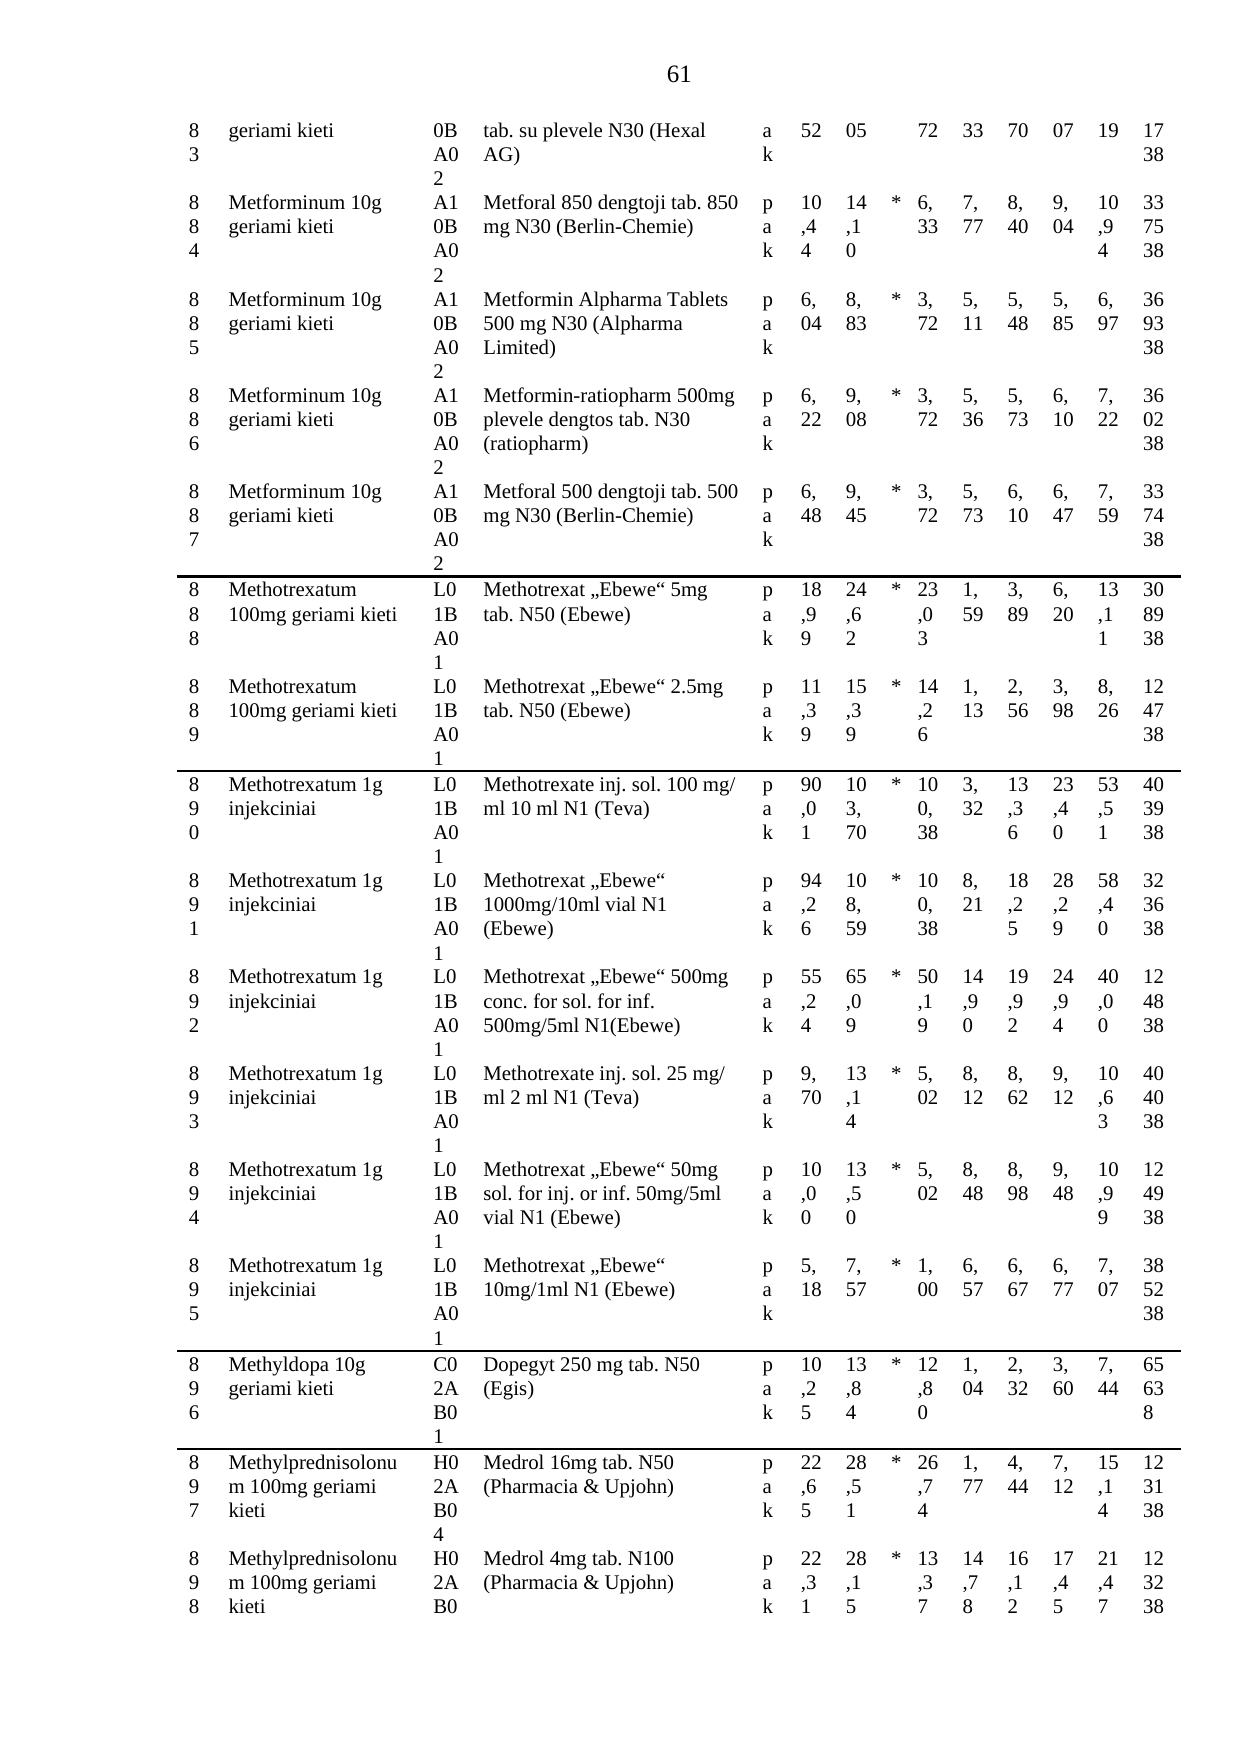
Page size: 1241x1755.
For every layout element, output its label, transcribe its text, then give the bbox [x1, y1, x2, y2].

table_cell H02AB0 [422, 1546, 472, 1618]
table_cell 1738 [1132, 118, 1181, 190]
table_cell 3,72 [906, 479, 951, 575]
table_cell 9,12 [1041, 1061, 1086, 1157]
table_cell Methotrexate inj. sol. 25 mg/ ml 2 ml N1 (Teva) [472, 1061, 751, 1157]
table_cell Methotrexate inj. sol. 100 mg/ ml 10 ml N1 (Teva) [472, 772, 751, 868]
table_cell 890 [177, 772, 217, 868]
table_cell L01BA01 [422, 1253, 472, 1349]
table_cell 6,48 [789, 479, 834, 575]
table_cell 893 [177, 1061, 217, 1157]
table_cell 8,26 [1086, 674, 1132, 770]
table_cell 337438 [1132, 479, 1181, 575]
table_cell 23,40 [1041, 772, 1086, 868]
table_cell 13,37 [906, 1546, 951, 1618]
table_cell 6,67 [996, 1253, 1041, 1349]
table_cell 5,36 [951, 383, 996, 479]
table_cell pak [751, 287, 789, 383]
table_cell Dopegyt 250 mg tab. N50 (Egis) [472, 1352, 751, 1448]
table_cell 6,04 [789, 287, 834, 383]
table_cell Methotrexat „Ebewe“ 500mg conc. for sol. for inf. 500mg/5ml N1(Ebewe) [472, 965, 751, 1061]
table_cell pak [751, 965, 789, 1061]
table_cell 07 [1041, 118, 1086, 190]
table_cell 21,47 [1086, 1546, 1132, 1618]
table_cell 5,18 [789, 1253, 834, 1349]
table_cell 385238 [1132, 1253, 1181, 1349]
table_cell 1,13 [951, 674, 996, 770]
table_cell [880, 118, 906, 190]
table_cell 11,39 [789, 674, 834, 770]
table_cell 898 [177, 1546, 217, 1618]
table_cell pak [751, 190, 789, 287]
table_cell 8,62 [996, 1061, 1041, 1157]
table_cell 65638 [1132, 1352, 1181, 1448]
table_cell 10,00 [789, 1157, 834, 1253]
table_cell Methotrexatum 1g injekciniai [217, 772, 422, 868]
table_cell 7,59 [1086, 479, 1132, 575]
table_cell 6,97 [1086, 287, 1132, 383]
table_cell 7,77 [951, 190, 996, 287]
table_cell 103,70 [834, 772, 879, 868]
table_cell 9,70 [789, 1061, 834, 1157]
table_cell pak [751, 1253, 789, 1349]
table_cell * [880, 383, 906, 479]
table_cell 58,40 [1086, 868, 1132, 964]
table_cell 892 [177, 965, 217, 1061]
table_cell 53,51 [1086, 772, 1132, 868]
table_cell * [880, 772, 906, 868]
table_cell 6,47 [1041, 479, 1086, 575]
table_cell Methotrexatum 100mg geriami kieti [217, 578, 422, 674]
table_cell 6,22 [789, 383, 834, 479]
table_cell 403938 [1132, 772, 1181, 868]
table_cell 897 [177, 1450, 217, 1546]
table_cell 885 [177, 287, 217, 383]
table_cell L01BA01 [422, 965, 472, 1061]
table_cell * [880, 1157, 906, 1253]
table_cell 3,98 [1041, 674, 1086, 770]
table_cell 13,14 [834, 1061, 879, 1157]
table_cell 9,48 [1041, 1157, 1086, 1253]
table_cell Metforminum 10g geriami kieti [217, 190, 422, 287]
table_cell 1,77 [951, 1450, 996, 1546]
table_cell 10,63 [1086, 1061, 1132, 1157]
table_cell 8,48 [951, 1157, 996, 1253]
table_cell ak [751, 118, 789, 190]
table_cell pak [751, 578, 789, 674]
table_cell A10BA02 [422, 479, 472, 575]
table_cell 28,29 [1041, 868, 1086, 964]
table_cell A10BA02 [422, 287, 472, 383]
table_cell 886 [177, 383, 217, 479]
table_cell 891 [177, 868, 217, 964]
table_cell 123138 [1132, 1450, 1181, 1546]
table_cell * [880, 868, 906, 964]
table_cell 6,57 [951, 1253, 996, 1349]
table_cell 5,85 [1041, 287, 1086, 383]
table_cell 8,40 [996, 190, 1041, 287]
table_cell 100,38 [906, 772, 951, 868]
table_cell pak [751, 1352, 789, 1448]
table_cell 124738 [1132, 674, 1181, 770]
table_cell 52 [789, 118, 834, 190]
table_cell 65,09 [834, 965, 879, 1061]
table_cell pak [751, 1546, 789, 1618]
table_cell pak [751, 1450, 789, 1546]
table_cell 6,10 [996, 479, 1041, 575]
table_cell 3,72 [906, 287, 951, 383]
table_cell 50,19 [906, 965, 951, 1061]
table_cell 9,04 [1041, 190, 1086, 287]
table_cell 15,39 [834, 674, 879, 770]
table_cell 28,51 [834, 1450, 879, 1546]
table_cell 8,12 [951, 1061, 996, 1157]
table_cell Metforal 850 dengtoji tab. 850 mg N30 (Berlin-Chemie) [472, 190, 751, 287]
table_cell Methylprednisolonum 100mg geriami kieti [217, 1450, 422, 1546]
table_cell 5,11 [951, 287, 996, 383]
table_cell 6,77 [1041, 1253, 1086, 1349]
table_cell 888 [177, 578, 217, 674]
table_cell 895 [177, 1253, 217, 1349]
table_cell 18,99 [789, 578, 834, 674]
table_cell 1,00 [906, 1253, 951, 1349]
table_cell Metforminum 10g geriami kieti [217, 479, 422, 575]
table_cell Methylprednisolonum 100mg geriami kieti [217, 1546, 422, 1618]
table_cell * [880, 1253, 906, 1349]
table_cell 7,07 [1086, 1253, 1132, 1349]
table_cell 5,48 [996, 287, 1041, 383]
table_cell * [880, 1352, 906, 1448]
table_cell pak [751, 1061, 789, 1157]
table_cell * [880, 287, 906, 383]
table_cell pak [751, 1157, 789, 1253]
table_cell 10,99 [1086, 1157, 1132, 1253]
table_cell geriami kieti [217, 118, 422, 190]
table_cell 83 [177, 118, 217, 190]
table_cell 3,89 [996, 578, 1041, 674]
table_cell * [880, 479, 906, 575]
table_cell Methotrexat „Ebewe“ 2.5mg tab. N50 (Ebewe) [472, 674, 751, 770]
table_cell Methotrexatum 100mg geriami kieti [217, 674, 422, 770]
table_cell pak [751, 383, 789, 479]
table_cell 94,26 [789, 868, 834, 964]
table_cell 5,73 [996, 383, 1041, 479]
table_cell 10,94 [1086, 190, 1132, 287]
table_cell 896 [177, 1352, 217, 1448]
table_cell 7,12 [1041, 1450, 1086, 1546]
table_cell 404038 [1132, 1061, 1181, 1157]
table_cell L01BA01 [422, 868, 472, 964]
table_cell 889 [177, 674, 217, 770]
table_cell 124938 [1132, 1157, 1181, 1253]
table_cell 72 [906, 118, 951, 190]
table_cell 13,36 [996, 772, 1041, 868]
table_cell H02AB04 [422, 1450, 472, 1546]
table_cell 22,31 [789, 1546, 834, 1618]
table_cell 1,04 [951, 1352, 996, 1448]
table_cell 40,00 [1086, 965, 1132, 1061]
table_cell * [880, 1546, 906, 1618]
table_cell 3,72 [906, 383, 951, 479]
table_cell 9,45 [834, 479, 879, 575]
table_cell 13,11 [1086, 578, 1132, 674]
table_cell tab. su plevele N30 (Hexal AG) [472, 118, 751, 190]
table_cell 7,44 [1086, 1352, 1132, 1448]
table_cell Methotrexatum 1g injekciniai [217, 868, 422, 964]
table_cell * [880, 578, 906, 674]
table_cell 7,22 [1086, 383, 1132, 479]
table_cell 19 [1086, 118, 1132, 190]
table_cell Methotrexat „Ebewe“ 10mg/1ml N1 (Ebewe) [472, 1253, 751, 1349]
table_cell 14,90 [951, 965, 996, 1061]
table_cell 12,80 [906, 1352, 951, 1448]
table_cell 13,50 [834, 1157, 879, 1253]
table_cell 10,25 [789, 1352, 834, 1448]
table_cell * [880, 1061, 906, 1157]
table_cell 894 [177, 1157, 217, 1253]
table_cell 15,14 [1086, 1450, 1132, 1546]
table_cell 14,10 [834, 190, 879, 287]
table_cell 6,10 [1041, 383, 1086, 479]
table_cell Methotrexatum 1g injekciniai [217, 1253, 422, 1349]
table_cell 3,60 [1041, 1352, 1086, 1448]
table_cell 28,15 [834, 1546, 879, 1618]
table_cell 16,12 [996, 1546, 1041, 1618]
table_cell 884 [177, 190, 217, 287]
table_cell L01BA01 [422, 772, 472, 868]
table_cell Metforal 500 dengtoji tab. 500 mg N30 (Berlin-Chemie) [472, 479, 751, 575]
table_cell Methyldopa 10g geriami kieti [217, 1352, 422, 1448]
table_cell Metformin-ratiopharm 500mg plevele dengtos tab. N30 (ratiopharm) [472, 383, 751, 479]
table_cell Metforminum 10g geriami kieti [217, 287, 422, 383]
table_cell 360238 [1132, 383, 1181, 479]
table_cell Methotrexatum 1g injekciniai [217, 1061, 422, 1157]
table_cell * [880, 965, 906, 1061]
table_cell 5,73 [951, 479, 996, 575]
table_cell 14,26 [906, 674, 951, 770]
table_cell Methotrexat „Ebewe“ 50mg sol. for inj. or inf. 50mg/5ml vial N1 (Ebewe) [472, 1157, 751, 1253]
table_cell 19,92 [996, 965, 1041, 1061]
table_cell 23,03 [906, 578, 951, 674]
table_cell 3,32 [951, 772, 996, 868]
table_cell L01BA01 [422, 578, 472, 674]
table_cell Methotrexatum 1g injekciniai [217, 1157, 422, 1253]
table_cell 0BA02 [422, 118, 472, 190]
table_cell 24,94 [1041, 965, 1086, 1061]
table_cell * [880, 190, 906, 287]
table_cell 369338 [1132, 287, 1181, 383]
table_cell 5,02 [906, 1157, 951, 1253]
table_cell 2,32 [996, 1352, 1041, 1448]
table_cell 33 [951, 118, 996, 190]
table_cell 9,08 [834, 383, 879, 479]
table_cell 8,98 [996, 1157, 1041, 1253]
table_cell 05 [834, 118, 879, 190]
table_cell Medrol 16mg tab. N50 (Pharmacia & Upjohn) [472, 1450, 751, 1546]
table_cell C02AB01 [422, 1352, 472, 1448]
table_cell 14,78 [951, 1546, 996, 1618]
table_cell 4,44 [996, 1450, 1041, 1546]
table_cell 6,33 [906, 190, 951, 287]
table_cell 887 [177, 479, 217, 575]
table_cell Medrol 4mg tab. N100 (Pharmacia & Upjohn) [472, 1546, 751, 1618]
table_cell Methotrexat „Ebewe“ 1000mg/10ml vial N1 (Ebewe) [472, 868, 751, 964]
table_cell pak [751, 868, 789, 964]
table_cell 123238 [1132, 1546, 1181, 1618]
table_cell pak [751, 479, 789, 575]
table_cell 18,25 [996, 868, 1041, 964]
table_cell 7,57 [834, 1253, 879, 1349]
table_cell * [880, 1450, 906, 1546]
table_cell 323638 [1132, 868, 1181, 964]
table_cell Metformin Alpharma Tablets 500 mg N30 (Alpharma Limited) [472, 287, 751, 383]
table_cell Methotrexat „Ebewe“ 5mg tab. N50 (Ebewe) [472, 578, 751, 674]
table_cell pak [751, 674, 789, 770]
table_cell 100,38 [906, 868, 951, 964]
table_cell 26,74 [906, 1450, 951, 1546]
table_cell L01BA01 [422, 1157, 472, 1253]
table_cell 13,84 [834, 1352, 879, 1448]
table_cell A10BA02 [422, 383, 472, 479]
table_cell L01BA01 [422, 1061, 472, 1157]
table_cell 2,56 [996, 674, 1041, 770]
table_cell 17,45 [1041, 1546, 1086, 1618]
table_cell pak [751, 772, 789, 868]
table_cell 1,59 [951, 578, 996, 674]
table_cell 55,24 [789, 965, 834, 1061]
table_cell 10,44 [789, 190, 834, 287]
table_cell 124838 [1132, 965, 1181, 1061]
table_cell L01BA01 [422, 674, 472, 770]
table_cell 6,20 [1041, 578, 1086, 674]
table_cell 8,83 [834, 287, 879, 383]
table_cell 108,59 [834, 868, 879, 964]
table_cell 8,21 [951, 868, 996, 964]
table_cell 337538 [1132, 190, 1181, 287]
table_cell A10BA02 [422, 190, 472, 287]
table_cell 70 [996, 118, 1041, 190]
table_cell Methotrexatum 1g injekciniai [217, 965, 422, 1061]
table_cell 24,62 [834, 578, 879, 674]
table_cell 90,01 [789, 772, 834, 868]
table_cell 308938 [1132, 578, 1181, 674]
table_cell 22,65 [789, 1450, 834, 1546]
table_cell * [880, 674, 906, 770]
table_cell 5,02 [906, 1061, 951, 1157]
table_cell Metforminum 10g geriami kieti [217, 383, 422, 479]
